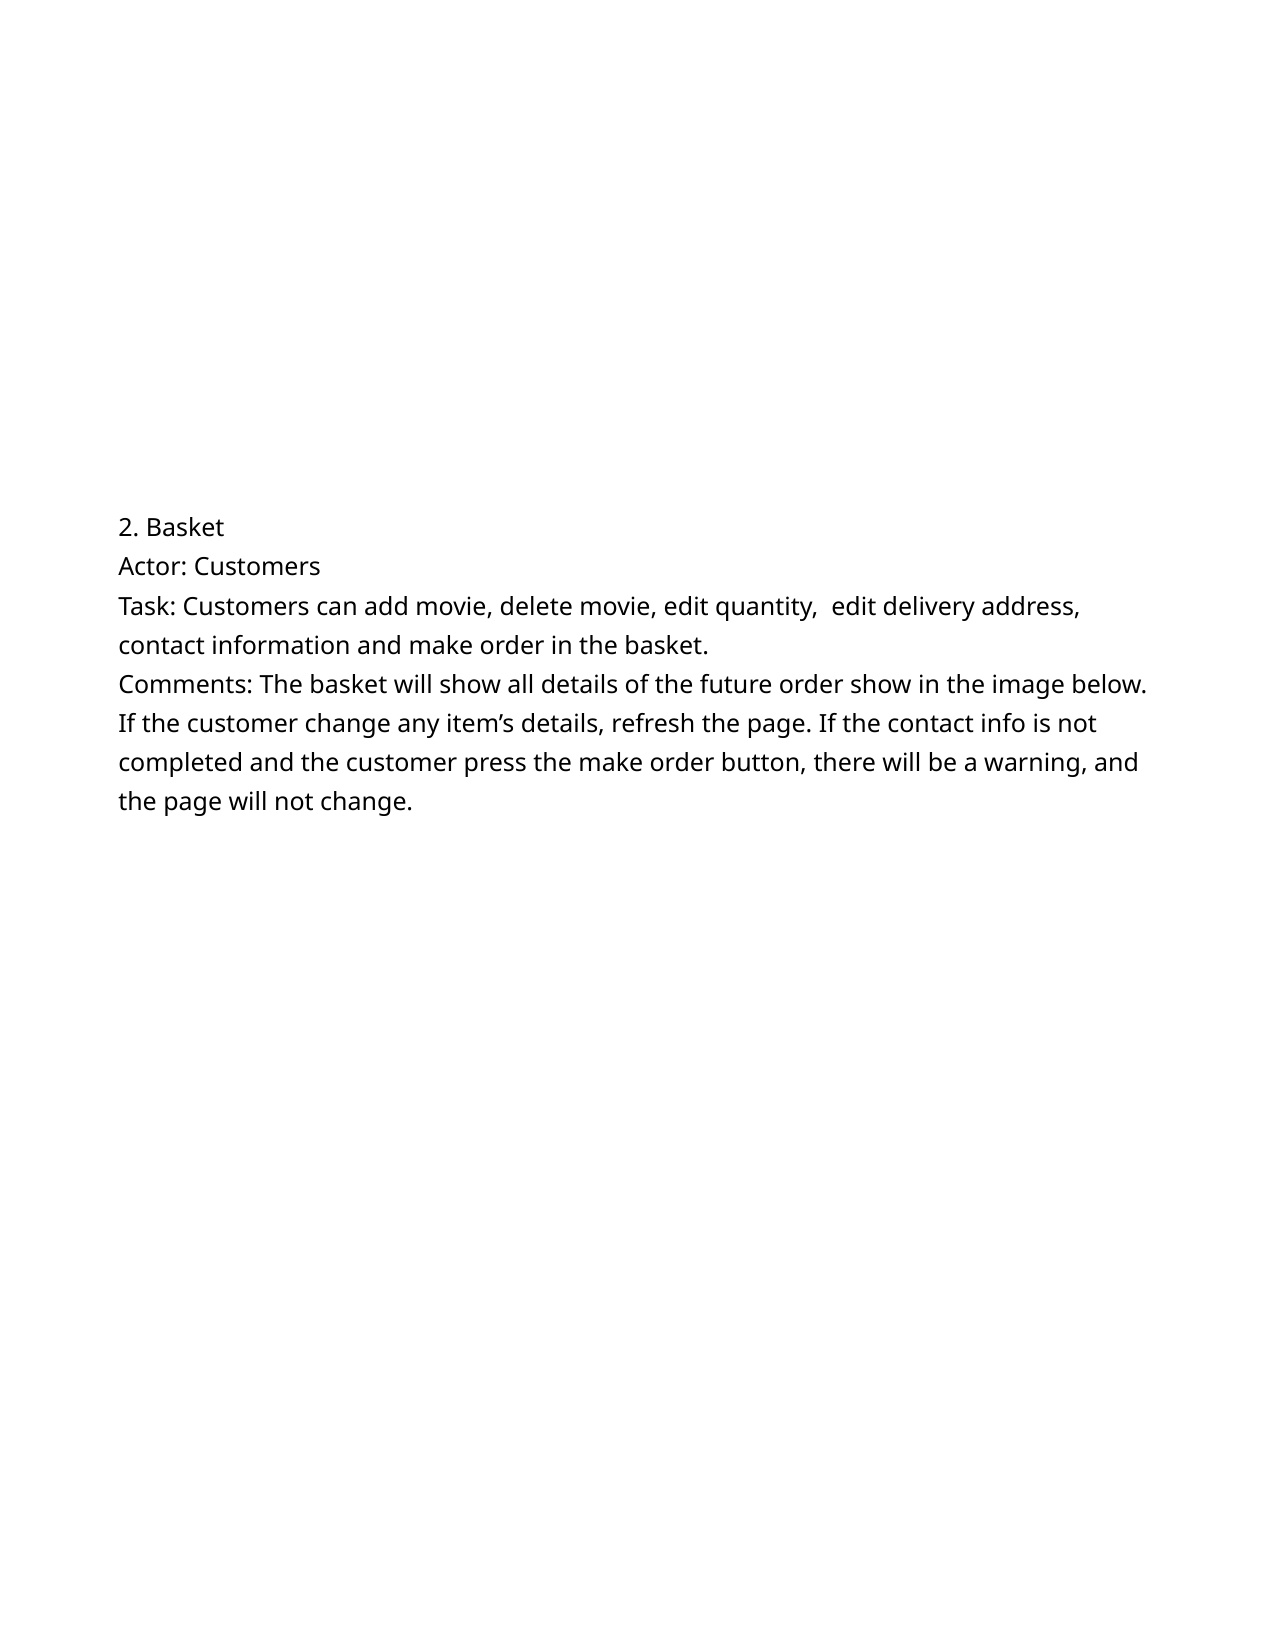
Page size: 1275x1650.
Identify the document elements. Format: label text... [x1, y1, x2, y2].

text 2. Basket [118, 510, 1157, 544]
text Task: Customers can add movie, delete movie, edit quantity, edit delivery address, contact information and make order in the basket. [118, 588, 1157, 661]
text Comments: The basket will show all details of the future order show in the image below. If the customer change any item’s details, refresh the page. If the contact info is not completed and the customer press the make order button, there will be a warning, and the page will not change. [118, 666, 1157, 818]
text Actor: Customers [118, 549, 1157, 583]
